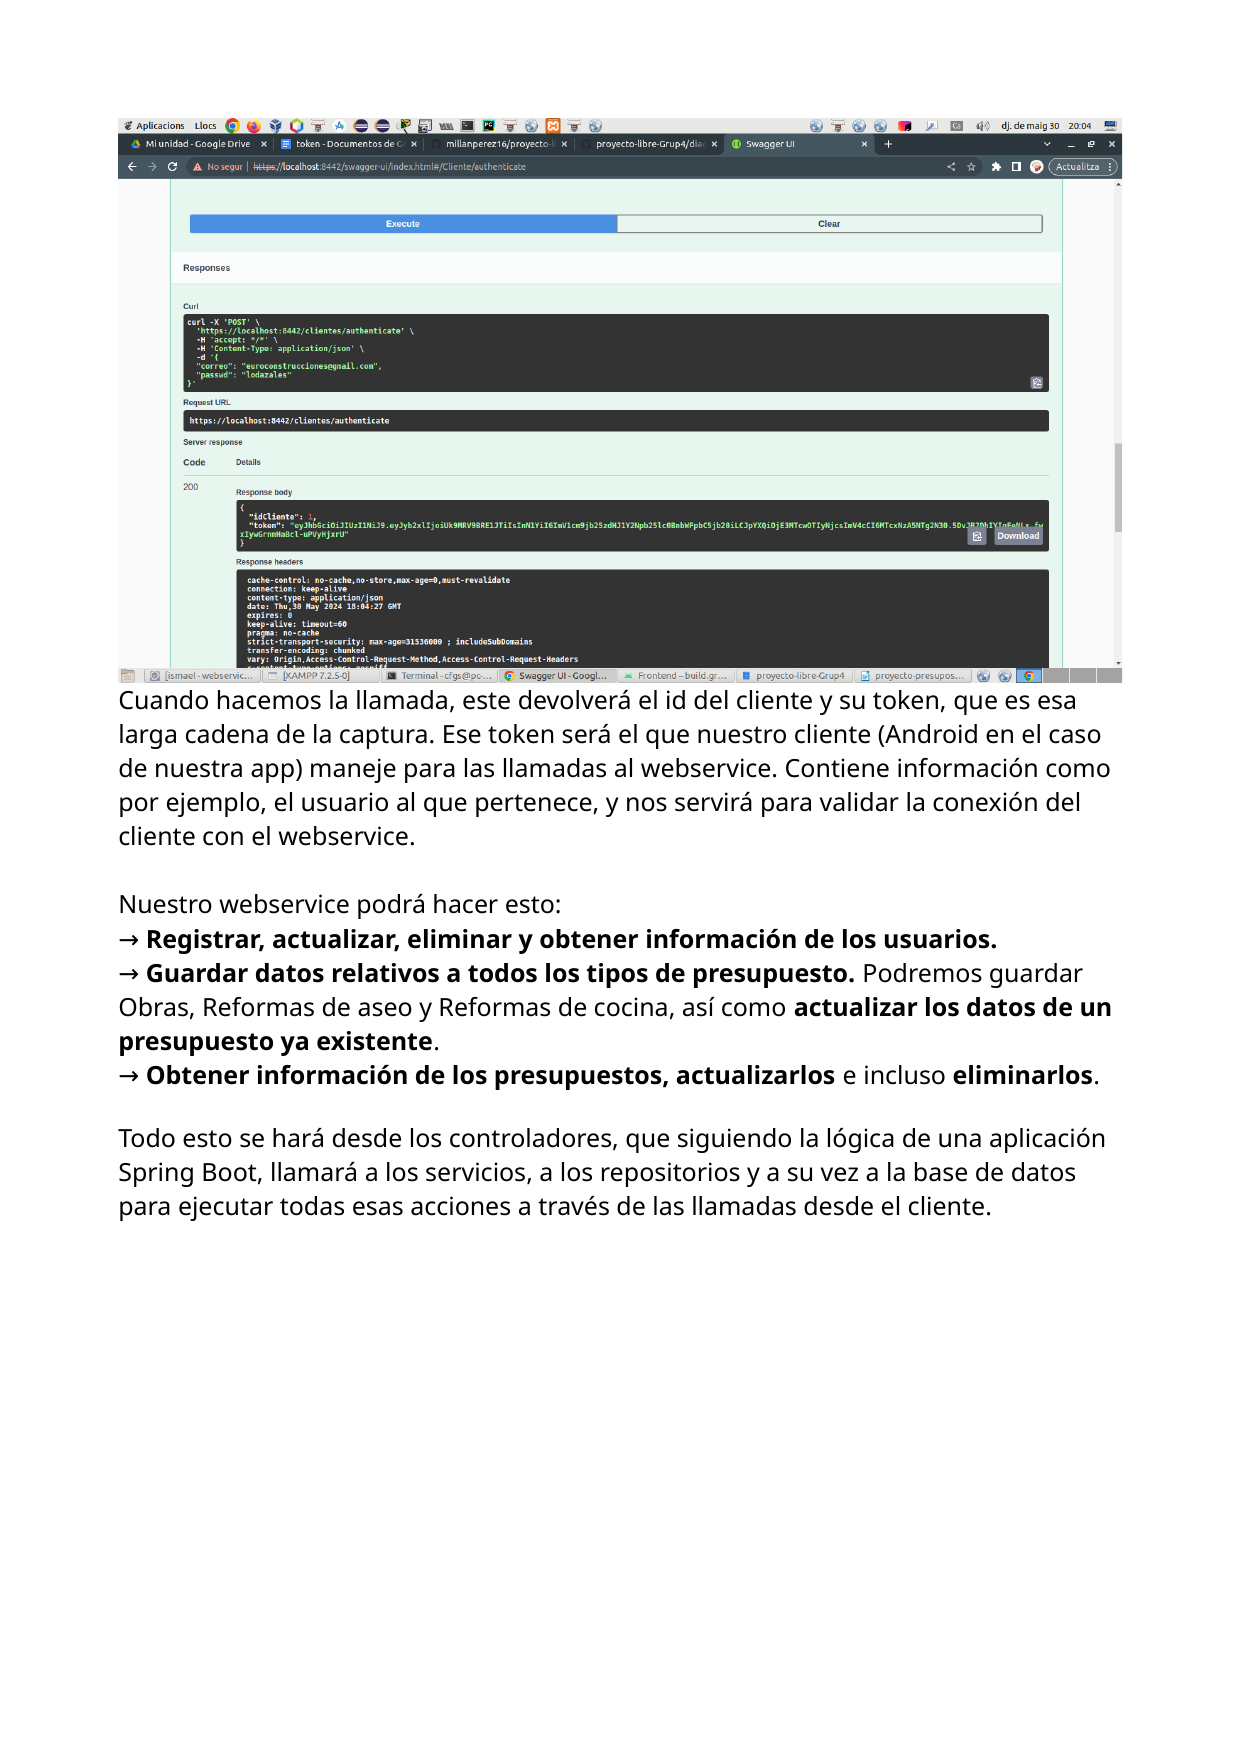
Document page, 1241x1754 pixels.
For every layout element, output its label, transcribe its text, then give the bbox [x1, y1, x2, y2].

text Todo esto se hará desde los controladores, que siguiendo la lógica de una aplicación Spring Boot, llamará a los servicios, a los repositorios y a su vez a la base de datos para ejecutar todas esas acciones a través de las llamadas desde el cliente. [118, 1120, 1122, 1251]
text → Obtener información de los presupuestos, actualizarlos e incluso eliminarlos. [118, 1057, 1122, 1092]
text → Registrar, actualizar, eliminar y obtener información de los usuarios. → Guardar datos relativos a todos los tipos de presupuesto. Podremos guardar Obras, Reformas de aseo y Reformas de cocina, así como actualizar los datos de un presupuesto ya existente. [118, 921, 1122, 1057]
picture [118, 118, 1123, 683]
text Cuando hacemos la llamada, este devolverá el id del cliente y su token, que es esa larga cadena de la captura. Ese token será el que nuestro cliente (Android en el caso de nuestra app) maneje para las llamadas al webservice. Contiene información como por ejemplo, el usuario al que pertenece, y nos servirá para validar la conexión del cliente con el webservice. [118, 683, 1122, 853]
text Nuestro webservice podrá hacer esto: [118, 853, 1122, 921]
